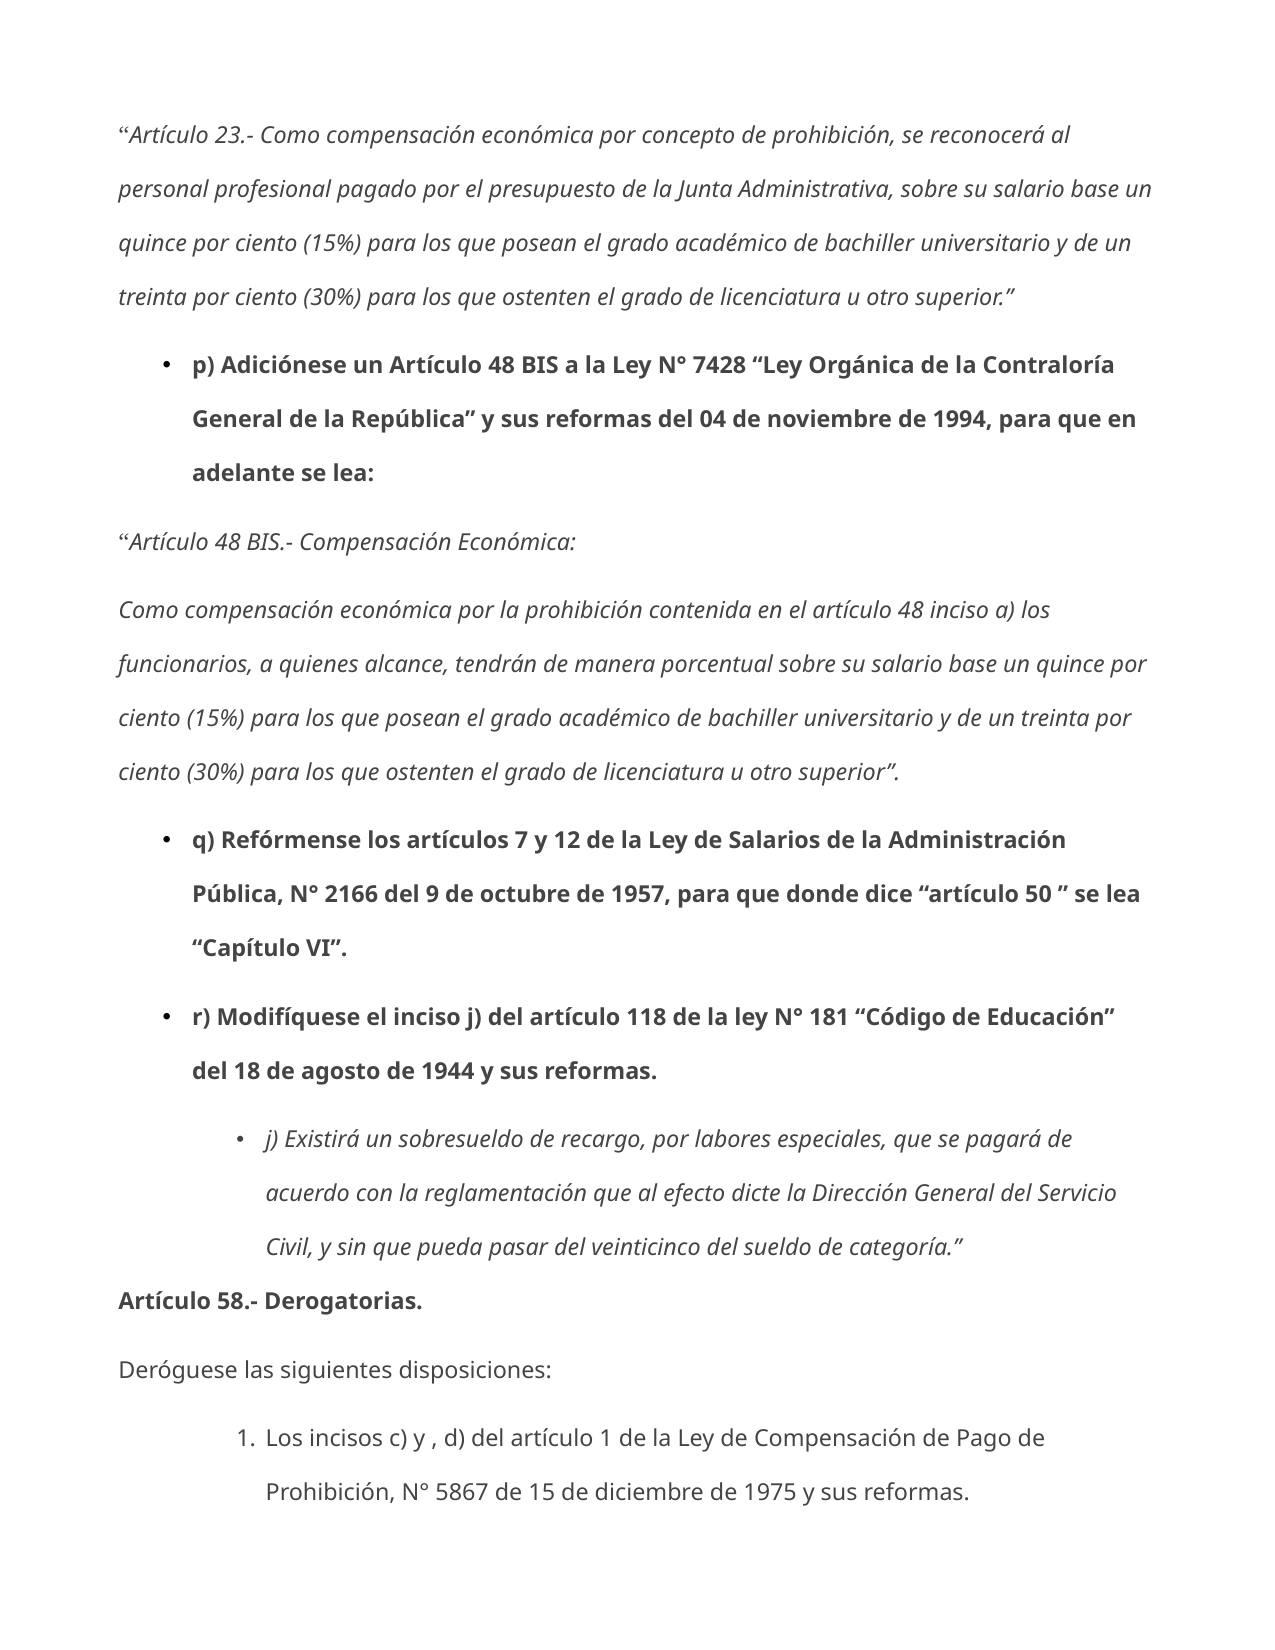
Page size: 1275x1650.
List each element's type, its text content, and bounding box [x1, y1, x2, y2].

text “Artículo 48 BIS.- Compensación Económica: [118, 525, 1157, 557]
list q) Refórmense los artículos 7 y 12 de la Ley de Salarios de la Administración Pública, N° 2166 del 9 de octubre de 1957, para que donde dice “artículo 50 ” se lea “Capítulo VI”. [162, 824, 1157, 964]
text Deróguese las siguientes disposiciones: [118, 1353, 1157, 1385]
list r) Modifíquese el inciso j) del artículo 118 de la ley N° 181 “Código de Educación” del 18 de agosto de 1944 y sus reformas. [162, 1000, 1157, 1086]
list p) Adiciónese un Artículo 48 BIS a la Ley N° 7428 “Ley Orgánica de la Contraloría General de la República” y sus reformas del 04 de noviembre de 1994, para que en adelante se lea: [162, 348, 1157, 488]
text Artículo 58.- Derogatorias. [118, 1285, 1157, 1317]
text “Artículo 23.- Como compensación económica por concepto de prohibición, se reconocerá al personal profesional pagado por el presupuesto de la Junta Administrativa, sobre su salario base un quince por ciento (15%) para los que posean el grado académico de bachiller universitario y de un treinta por ciento (30%) para los que ostenten el grado de licenciatura u otro superior.” [118, 118, 1157, 312]
text Como compensación económica por la prohibición contenida en el artículo 48 inciso a) los funcionarios, a quienes alcance, tendrán de manera porcentual sobre su salario base un quince por ciento (15%) para los que posean el grado académico de bachiller universitario y de un treinta por ciento (30%) para los que ostenten el grado de licenciatura u otro superior”. [118, 593, 1157, 787]
list j) Existirá un sobresueldo de recargo, por labores especiales, que se pagará de acuerdo con la reglamentación que al efecto dicte la Dirección General del Servicio Civil, y sin que pueda pasar del veinticinco del sueldo de categoría.” [236, 1123, 1157, 1263]
list Los incisos c) y , d) del artículo 1 de la Ley de Compensación de Pago de Prohibición, N° 5867 de 15 de diciembre de 1975 y sus reformas. [236, 1422, 1157, 1508]
